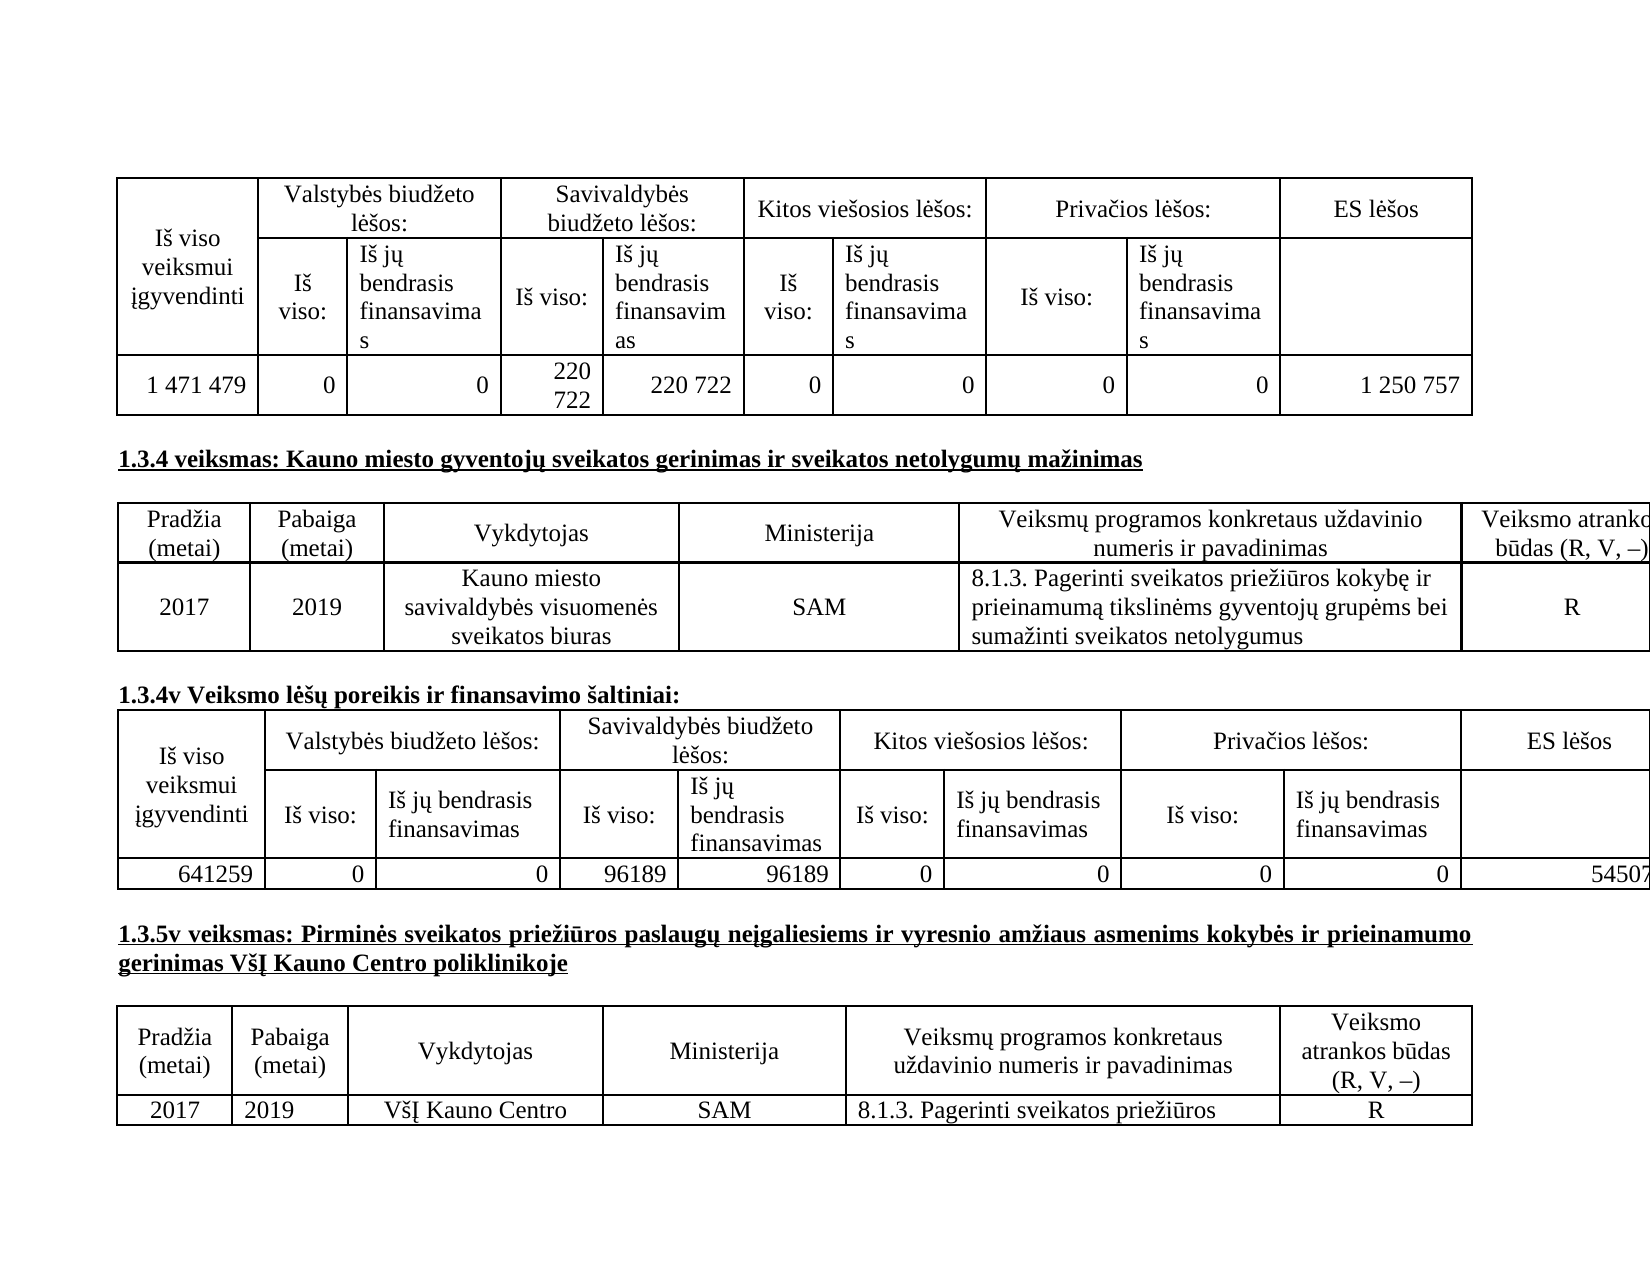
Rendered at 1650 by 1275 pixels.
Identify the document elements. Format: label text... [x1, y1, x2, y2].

table_cell 0 [834, 356, 985, 413]
table_cell 220 722 [604, 356, 743, 413]
table_cell 0 [841, 859, 943, 888]
table_header Veiksmo atrankos būdas (R, V, –) [1463, 504, 1649, 561]
table_cell Iš viso: [987, 239, 1126, 354]
table_cell Iš jų bendrasis finansavimas [604, 239, 743, 354]
table_header Vykdytojas [349, 1007, 602, 1093]
table_cell Iš viso: [561, 771, 677, 857]
table_header Vykdytojas [385, 504, 678, 561]
table_cell 2017 [119, 564, 249, 650]
table_cell Iš jų bendrasis finansavimas [348, 239, 500, 354]
table_header Kitos viešosios lėšos: [745, 179, 985, 237]
table_cell 0 [1122, 859, 1283, 888]
text 1.3.4v Veiksmo lėšų poreikis ir finansavimo šaltiniai: [118, 681, 1473, 709]
table_cell 96189 [679, 859, 839, 888]
table_header Savivaldybės biudžeto lėšos: [561, 711, 839, 769]
text gerinimas VšĮ Kauno Centro poliklinikoje [118, 945, 1473, 976]
table_header Pabaiga (metai) [233, 1007, 347, 1093]
table_cell Iš jų bendrasis finansavimas [377, 771, 559, 857]
table_cell 0 [987, 356, 1126, 413]
table_cell 220 722 [502, 356, 602, 413]
table_cell 2019 [233, 1096, 347, 1124]
table_header Privačios lėšos: [987, 179, 1279, 237]
table_cell Iš viso: [266, 771, 375, 857]
table_header Pabaiga (metai) [251, 504, 383, 561]
table_cell 0 [259, 356, 346, 413]
table_header Privačios lėšos: [1122, 711, 1460, 769]
table_cell 0 [945, 859, 1120, 888]
table_header ES lėšos [1462, 711, 1649, 769]
table_cell R [1463, 564, 1649, 650]
table_cell Iš jų bendrasis finansavimas [834, 239, 985, 354]
table_cell 545070 [1462, 859, 1649, 888]
table_cell 1 471 479 [118, 356, 257, 413]
table_cell [1462, 771, 1649, 857]
table_cell 0 [348, 356, 500, 413]
table_cell 2017 [118, 1096, 231, 1124]
table_cell Iš jų bendrasis finansavimas [679, 771, 839, 857]
table_header Kitos viešosios lėšos: [841, 711, 1120, 769]
table_header Veiksmo atrankos būdas (R, V, –) [1281, 1007, 1471, 1093]
table_cell 0 [266, 859, 375, 888]
table_header Valstybės biudžeto lėšos: [259, 179, 500, 237]
text 1.3.4 veiksmas: Kauno miesto gyventojų sveikatos gerinimas ir sveikatos netolygumų mažinimas [118, 444, 1473, 473]
table_cell 0 [745, 356, 832, 413]
table_header Savivaldybės biudžeto lėšos: [502, 179, 743, 237]
table_cell VšĮ Kauno Centro [349, 1096, 602, 1124]
table_header Iš viso veiksmui įgyvendinti [118, 179, 257, 354]
table_cell Iš viso: [841, 771, 943, 857]
table_cell Iš viso: [502, 239, 602, 354]
table_cell 96189 [561, 859, 677, 888]
table_cell 1 250 757 [1281, 356, 1471, 413]
table_header Pradžia (metai) [118, 1007, 231, 1093]
table_header Veiksmų programos konkretaus uždavinio numeris ir pavadinimas [960, 504, 1460, 561]
table_cell SAM [680, 564, 958, 650]
table_cell Iš viso: [1122, 771, 1283, 857]
table_cell Iš viso: [259, 239, 346, 354]
table_cell SAM [604, 1096, 845, 1124]
table_header Iš viso veiksmui įgyvendinti [119, 711, 264, 857]
table_header Pradžia (metai) [119, 504, 249, 561]
table_cell 0 [1128, 356, 1279, 413]
table_cell Kauno miesto savivaldybės visuomenės sveikatos biuras [385, 564, 678, 650]
text 1.3.5v veiksmas: Pirminės sveikatos priežiūros paslaugų neįgaliesiems ir vyresnio amžiaus asmenims kokybės ir prieinamumo [118, 919, 1473, 944]
table_header Veiksmų programos konkretaus uždavinio numeris ir pavadinimas [847, 1007, 1279, 1093]
table_cell 2019 [251, 564, 383, 650]
table_cell 8.1.3. Pagerinti sveikatos priežiūros [847, 1096, 1279, 1124]
table_cell Iš jų bendrasis finansavimas [1285, 771, 1460, 857]
table_cell 8.1.3. Pagerinti sveikatos priežiūros kokybę ir prieinamumą tikslinėms gyventojų grupėms bei sumažinti sveikatos netolygumus [960, 564, 1460, 650]
table_cell Iš viso: [745, 239, 832, 354]
table_cell 0 [377, 859, 559, 888]
table_header ES lėšos [1281, 179, 1471, 237]
table_header Valstybės biudžeto lėšos: [266, 711, 559, 769]
table_cell R [1281, 1096, 1471, 1124]
table_cell [1281, 239, 1471, 354]
table_cell Iš jų bendrasis finansavimas [1128, 239, 1279, 354]
table_header Ministerija [604, 1007, 845, 1093]
table_cell 641259 [119, 859, 264, 888]
table_header Ministerija [680, 504, 958, 561]
table_cell Iš jų bendrasis finansavimas [945, 771, 1120, 857]
table_cell 0 [1285, 859, 1460, 888]
